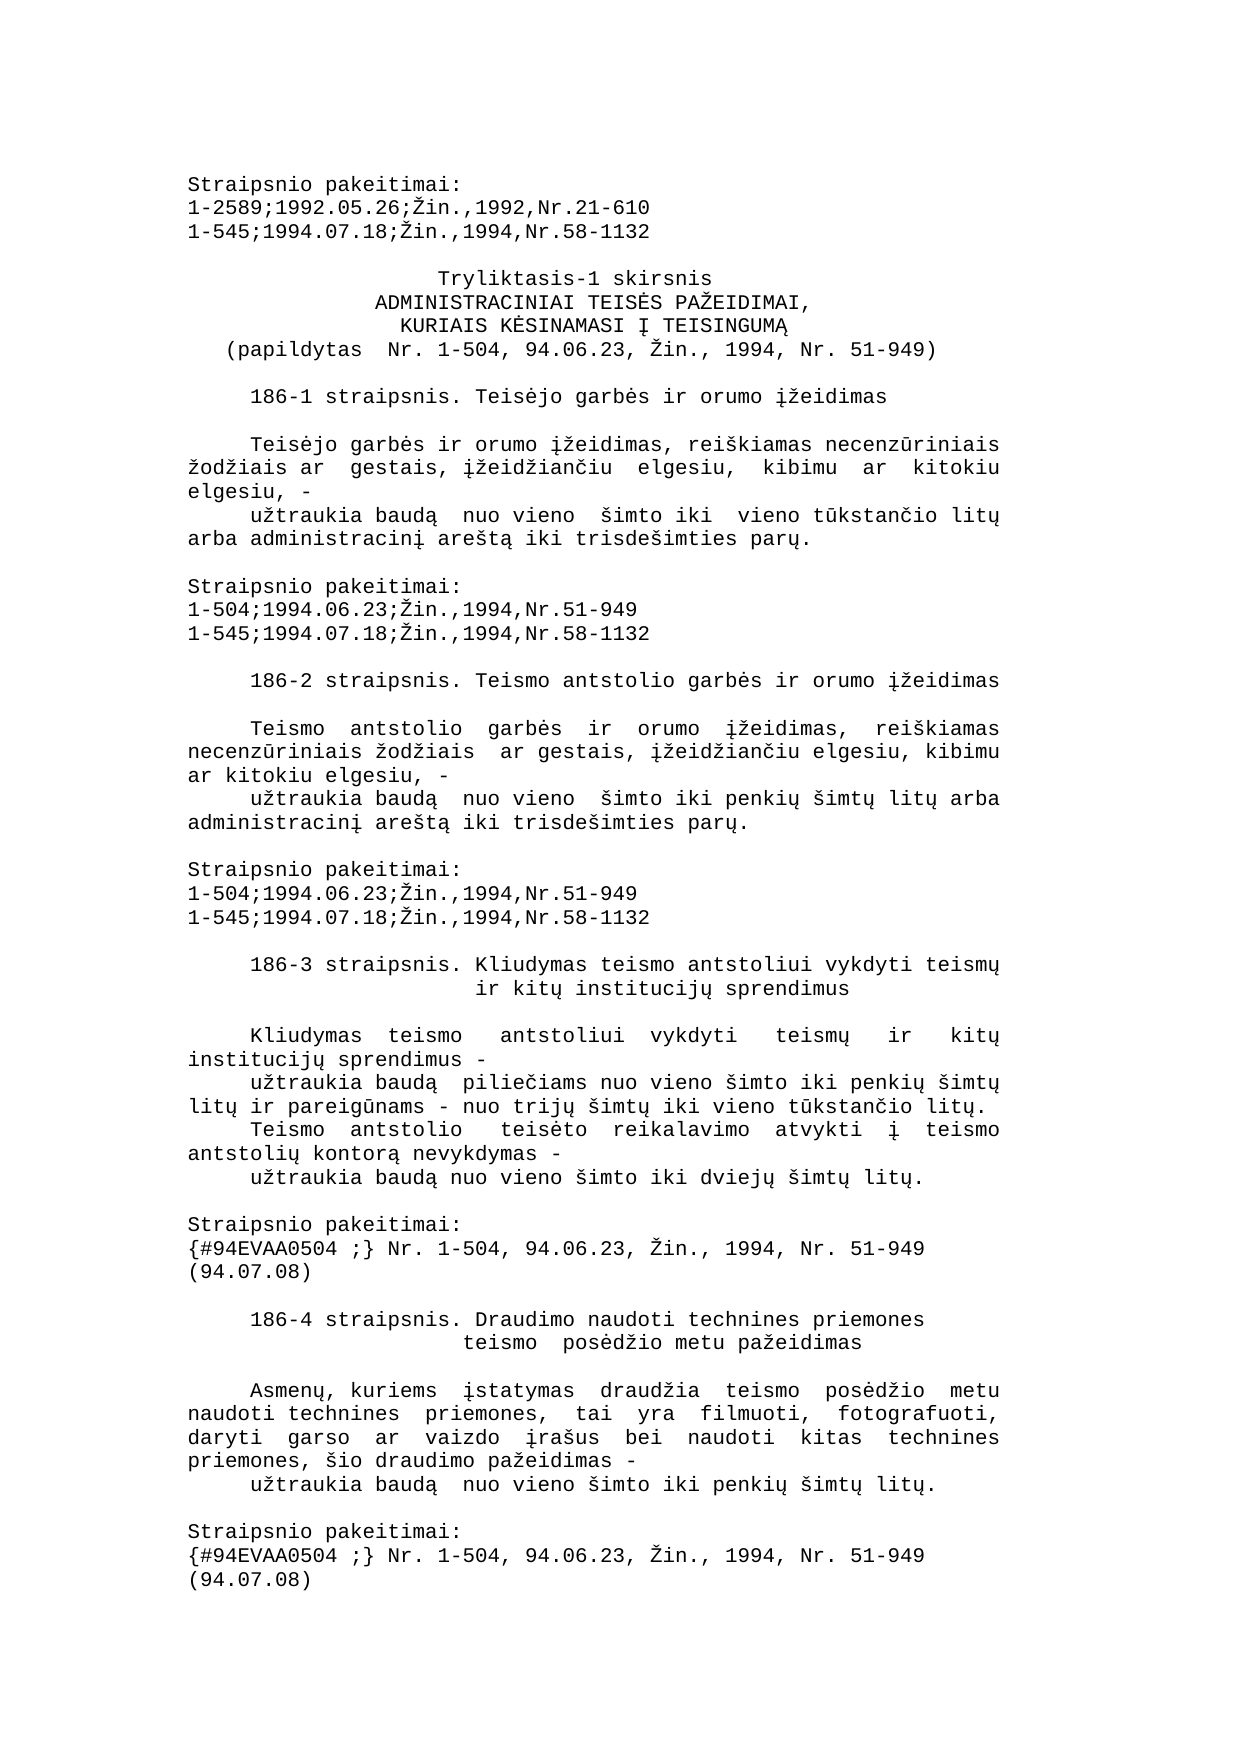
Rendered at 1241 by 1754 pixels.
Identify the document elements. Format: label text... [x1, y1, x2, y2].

text Straipsnio pakeitimai: [187, 576, 1053, 599]
text užtraukia baudą nuo vieno šimto iki penkių šimtų litų. [187, 1474, 1053, 1498]
text daryti garso ar vaizdo įrašus bei naudoti kitas technines [187, 1427, 1053, 1451]
text institucijų sprendimus - [187, 1048, 1053, 1072]
text teismo posėdžio metu pažeidimas [187, 1332, 1053, 1356]
text priemones, šio draudimo pažeidimas - [187, 1451, 1053, 1474]
text KURIAIS KĖSINAMASI Į TEISINGUMĄ [187, 316, 1053, 339]
text 186-2 straipsnis. Teismo antstolio garbės ir orumo įžeidimas [187, 670, 1053, 694]
text užtraukia baudą nuo vieno šimto iki penkių šimtų litų arba [187, 788, 1053, 812]
text Straipsnio pakeitimai: [187, 1521, 1053, 1545]
text 1-2589;1992.05.26;Žin.,1992,Nr.21-610 [187, 197, 1053, 221]
text 186-4 straipsnis. Draudimo naudoti technines priemones [187, 1309, 1053, 1332]
text {#94EVAA0504 ;} Nr. 1-504, 94.06.23, Žin., 1994, Nr. 51-949 (94.07.08) [187, 1238, 1053, 1285]
text {#94EVAA0504 ;} Nr. 1-504, 94.06.23, Žin., 1994, Nr. 51-949 (94.07.08) [187, 1545, 1053, 1592]
text litų ir pareigūnams - nuo trijų šimtų iki vieno tūkstančio litų. [187, 1096, 1053, 1119]
text žodžiais ar gestais, įžeidžiančiu elgesiu, kibimu ar kitokiu [187, 457, 1053, 481]
text Straipsnio pakeitimai: [187, 174, 1053, 197]
text užtraukia baudą nuo vieno šimto iki dviejų šimtų litų. [187, 1167, 1053, 1190]
text užtraukia baudą piliečiams nuo vieno šimto iki penkių šimtų [187, 1072, 1053, 1096]
text 1-545;1994.07.18;Žin.,1994,Nr.58-1132 [187, 623, 1053, 647]
text 1-504;1994.06.23;Žin.,1994,Nr.51-949 [187, 883, 1053, 907]
text necenzūriniais žodžiais ar gestais, įžeidžiančiu elgesiu, kibimu [187, 741, 1053, 765]
text ADMINISTRACINIAI TEISĖS PAŽEIDIMAI, [187, 292, 1053, 316]
text 186-3 straipsnis. Kliudymas teismo antstoliui vykdyti teismų [187, 954, 1053, 978]
text 186-1 straipsnis. Teisėjo garbės ir orumo įžeidimas [187, 386, 1053, 410]
text 1-545;1994.07.18;Žin.,1994,Nr.58-1132 [187, 221, 1053, 244]
text 1-504;1994.06.23;Žin.,1994,Nr.51-949 [187, 599, 1053, 623]
text Kliudymas teismo antstoliui vykdyti teismų ir kitų [187, 1025, 1053, 1048]
text Asmenų, kuriems įstatymas draudžia teismo posėdžio metu [187, 1379, 1053, 1403]
text Straipsnio pakeitimai: [187, 859, 1053, 883]
text Teismo antstolio teisėto reikalavimo atvykti į teismo [187, 1119, 1053, 1143]
text užtraukia baudą nuo vieno šimto iki vieno tūkstančio litų [187, 505, 1053, 528]
text naudoti technines priemones, tai yra filmuoti, fotografuoti, [187, 1403, 1053, 1427]
text ar kitokiu elgesiu, - [187, 765, 1053, 788]
text (papildytas Nr. 1-504, 94.06.23, Žin., 1994, Nr. 51-949) [187, 339, 1053, 363]
text arba administracinį areštą iki trisdešimties parų. [187, 528, 1053, 552]
text antstolių kontorą nevykdymas - [187, 1143, 1053, 1167]
text elgesiu, - [187, 481, 1053, 505]
text Straipsnio pakeitimai: [187, 1214, 1053, 1238]
text Teismo antstolio garbės ir orumo įžeidimas, reiškiamas [187, 717, 1053, 741]
text Teisėjo garbės ir orumo įžeidimas, reiškiamas necenzūriniais [187, 434, 1053, 457]
text Tryliktasis-1 skirsnis [187, 268, 1053, 292]
text ir kitų institucijų sprendimus [187, 978, 1053, 1001]
text 1-545;1994.07.18;Žin.,1994,Nr.58-1132 [187, 907, 1053, 930]
text administracinį areštą iki trisdešimties parų. [187, 812, 1053, 836]
